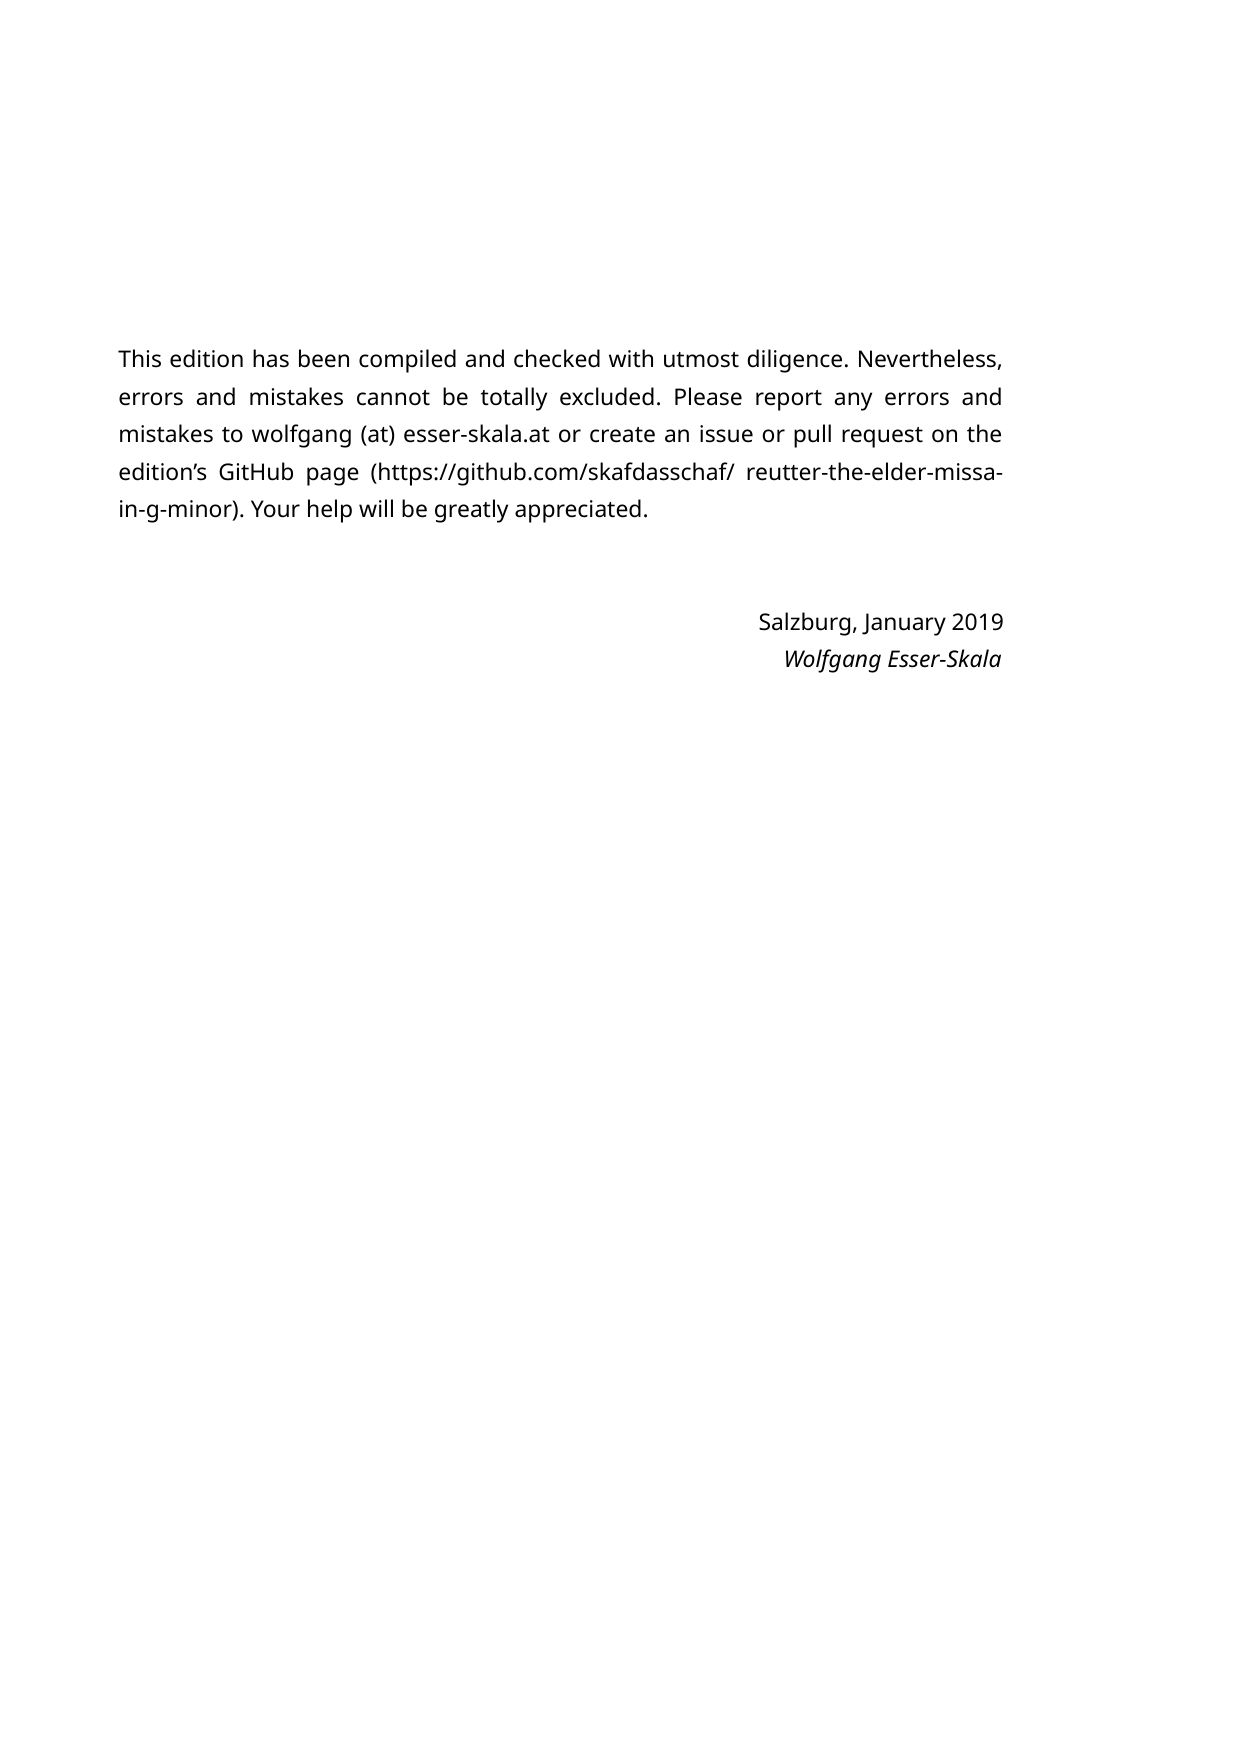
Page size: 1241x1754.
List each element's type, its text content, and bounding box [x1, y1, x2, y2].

text Salzburg, January 2019 Wolfgang Esser-Skala [118, 606, 1004, 674]
text This edition has been compiled and checked with utmost diligence. Nevertheless, errors and mistakes cannot be totally excluded. Please report any errors and mistakes to wolfgang (at) esser-skala.at or create an issue or pull request on the edition’s GitHub page (https://github.com/skafdasschaf/ reutter-the-elder-missa-in-g-minor). Your help will be greatly appreciated. [118, 343, 1004, 524]
text [118, 118, 1004, 187]
